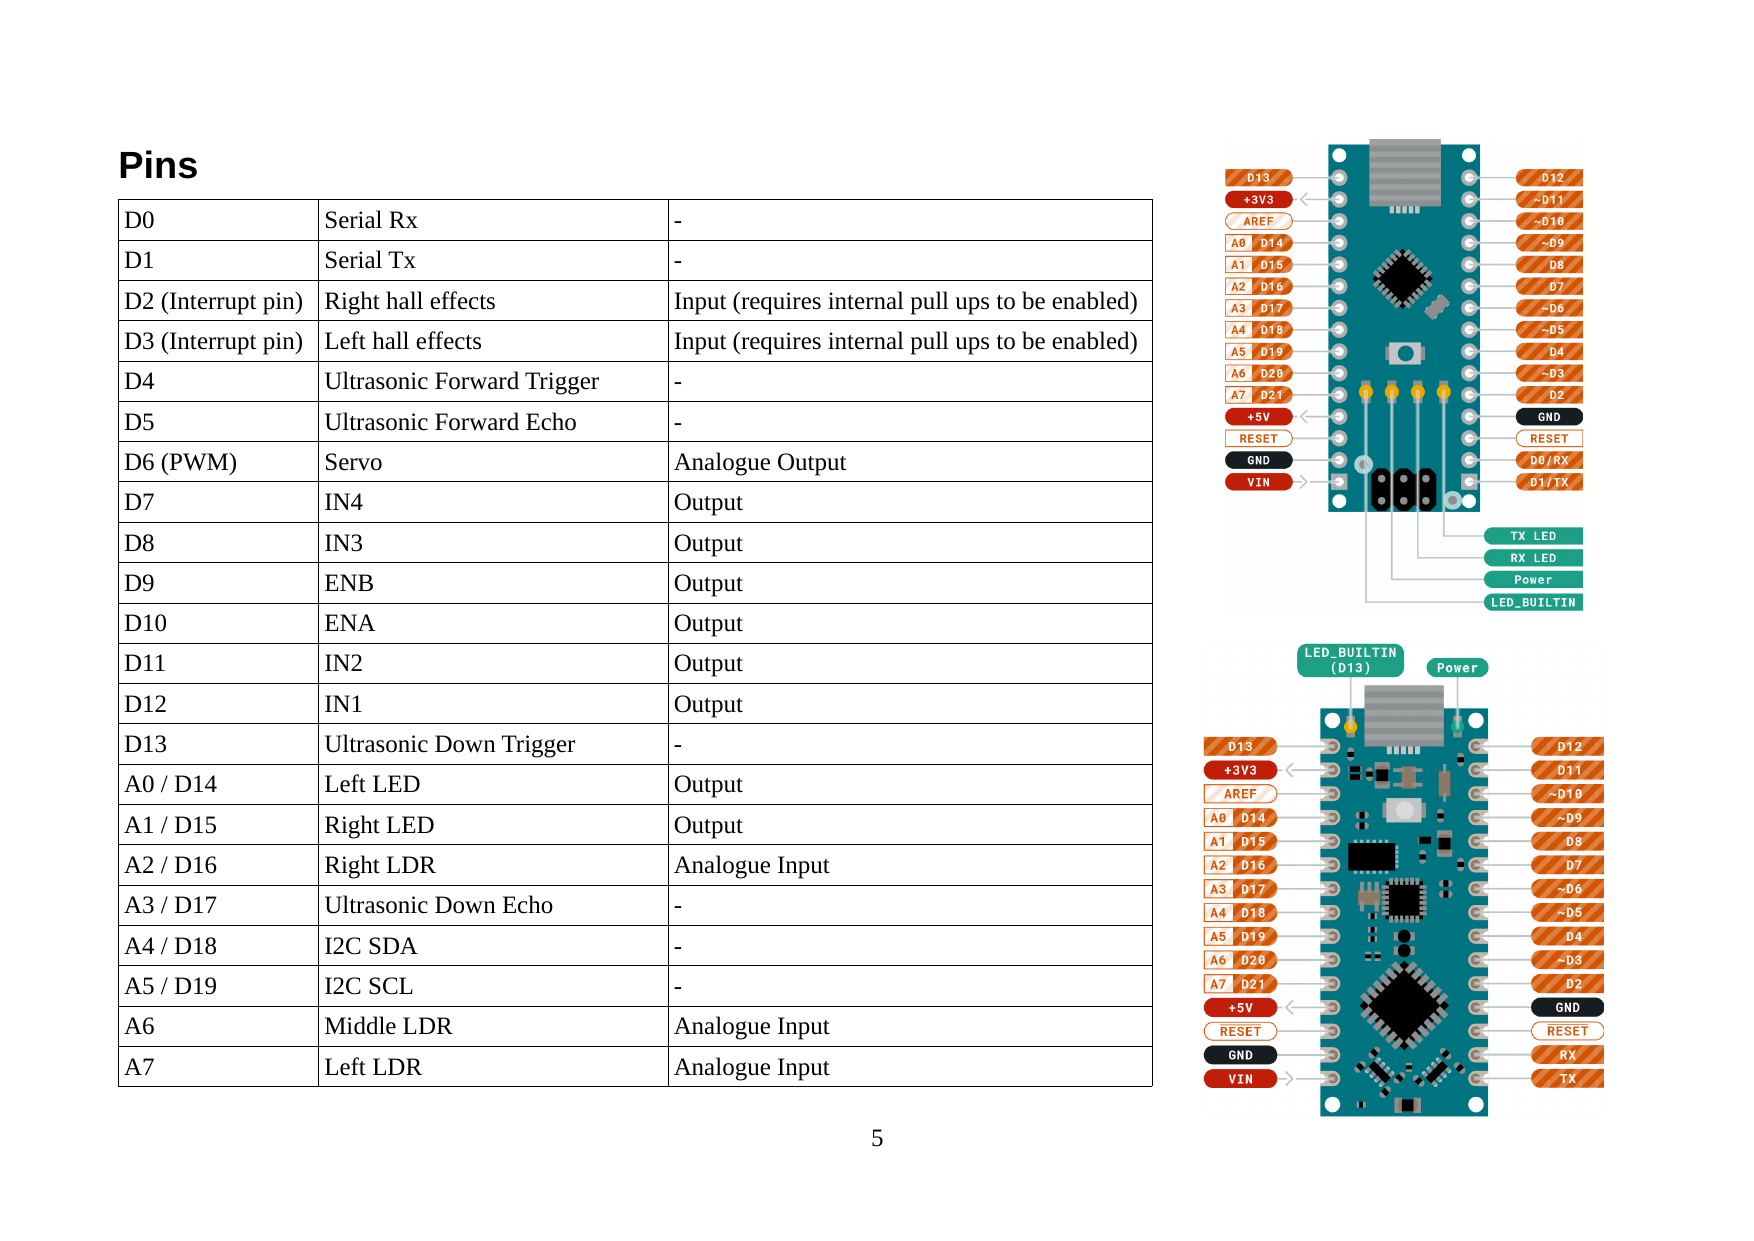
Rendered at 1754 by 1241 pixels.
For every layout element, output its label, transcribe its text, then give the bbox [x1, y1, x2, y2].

table_cell Ultrasonic Forward Echo [319, 402, 668, 441]
table_cell IN4 [319, 482, 668, 522]
table_cell Analogue Input [669, 1047, 1152, 1086]
table_cell Output [669, 563, 1152, 602]
table_cell I2C SDA [319, 926, 668, 965]
table_cell Ultrasonic Down Trigger [319, 724, 668, 764]
table_cell Right LED [319, 805, 668, 844]
table_cell A0 / D14 [119, 765, 318, 804]
table_header - [669, 200, 1152, 239]
table_cell A3 / D17 [119, 886, 318, 925]
table_cell Output [669, 604, 1152, 643]
table_cell A2 / D16 [119, 845, 318, 884]
table_cell D12 [119, 684, 318, 723]
table_cell D4 [119, 362, 318, 401]
table_cell A4 / D18 [119, 926, 318, 965]
table_cell Input (requires internal pull ups to be enabled) [669, 321, 1152, 361]
table_cell D9 [119, 563, 318, 602]
table_cell A1 / D15 [119, 805, 318, 844]
table_cell - [669, 886, 1152, 925]
table_cell ENB [319, 563, 668, 602]
table_cell Left LED [319, 765, 668, 804]
table_cell Right LDR [319, 845, 668, 884]
table_cell Middle LDR [319, 1007, 668, 1046]
table_cell D3 (Interrupt pin) [119, 321, 318, 361]
table_cell IN3 [319, 523, 668, 562]
table_cell D13 [119, 724, 318, 764]
table_cell Output [669, 765, 1152, 804]
table_cell D10 [119, 604, 318, 643]
table_cell Analogue Output [669, 442, 1152, 481]
table_cell Output [669, 805, 1152, 844]
table_cell Output [669, 684, 1152, 723]
table_cell - [669, 966, 1152, 1006]
table_cell Ultrasonic Down Echo [319, 886, 668, 925]
table_cell D6 (PWM) [119, 442, 318, 481]
table_cell D5 [119, 402, 318, 441]
table_cell D1 [119, 241, 318, 280]
table_cell - [669, 402, 1152, 441]
table_header D0 [119, 200, 318, 239]
picture [1224, 139, 1584, 612]
table_cell IN2 [319, 644, 668, 683]
table_cell D7 [119, 482, 318, 522]
table_cell Servo [319, 442, 668, 481]
table_cell D2 (Interrupt pin) [119, 281, 318, 320]
table_cell Ultrasonic Forward Trigger [319, 362, 668, 401]
table_cell A5 / D19 [119, 966, 318, 1006]
table_cell ENA [319, 604, 668, 643]
table_header Serial Rx [319, 200, 668, 239]
subtitle [1584, 143, 1636, 187]
table_cell A6 [119, 1007, 318, 1046]
table_cell - [669, 241, 1152, 280]
table_cell Left hall effects [319, 321, 668, 361]
table_cell Output [669, 644, 1152, 683]
table_cell D11 [119, 644, 318, 683]
table_cell IN1 [319, 684, 668, 723]
table_cell Output [669, 482, 1152, 522]
table_cell - [669, 926, 1152, 965]
table_cell Left LDR [319, 1047, 668, 1086]
table_cell - [669, 362, 1152, 401]
table_cell Input (requires internal pull ups to be enabled) [669, 281, 1152, 320]
table_cell Right hall effects [319, 281, 668, 320]
table_cell D8 [119, 523, 318, 562]
table_cell Serial Tx [319, 241, 668, 280]
table_cell A7 [119, 1047, 318, 1086]
subtitle Pins [118, 143, 1224, 187]
table_cell Output [669, 523, 1152, 562]
table_cell Analogue Input [669, 1007, 1152, 1046]
table_cell Analogue Input [669, 845, 1152, 884]
table_cell I2C SCL [319, 966, 668, 1006]
table_cell - [669, 724, 1152, 764]
picture [1203, 643, 1604, 1117]
